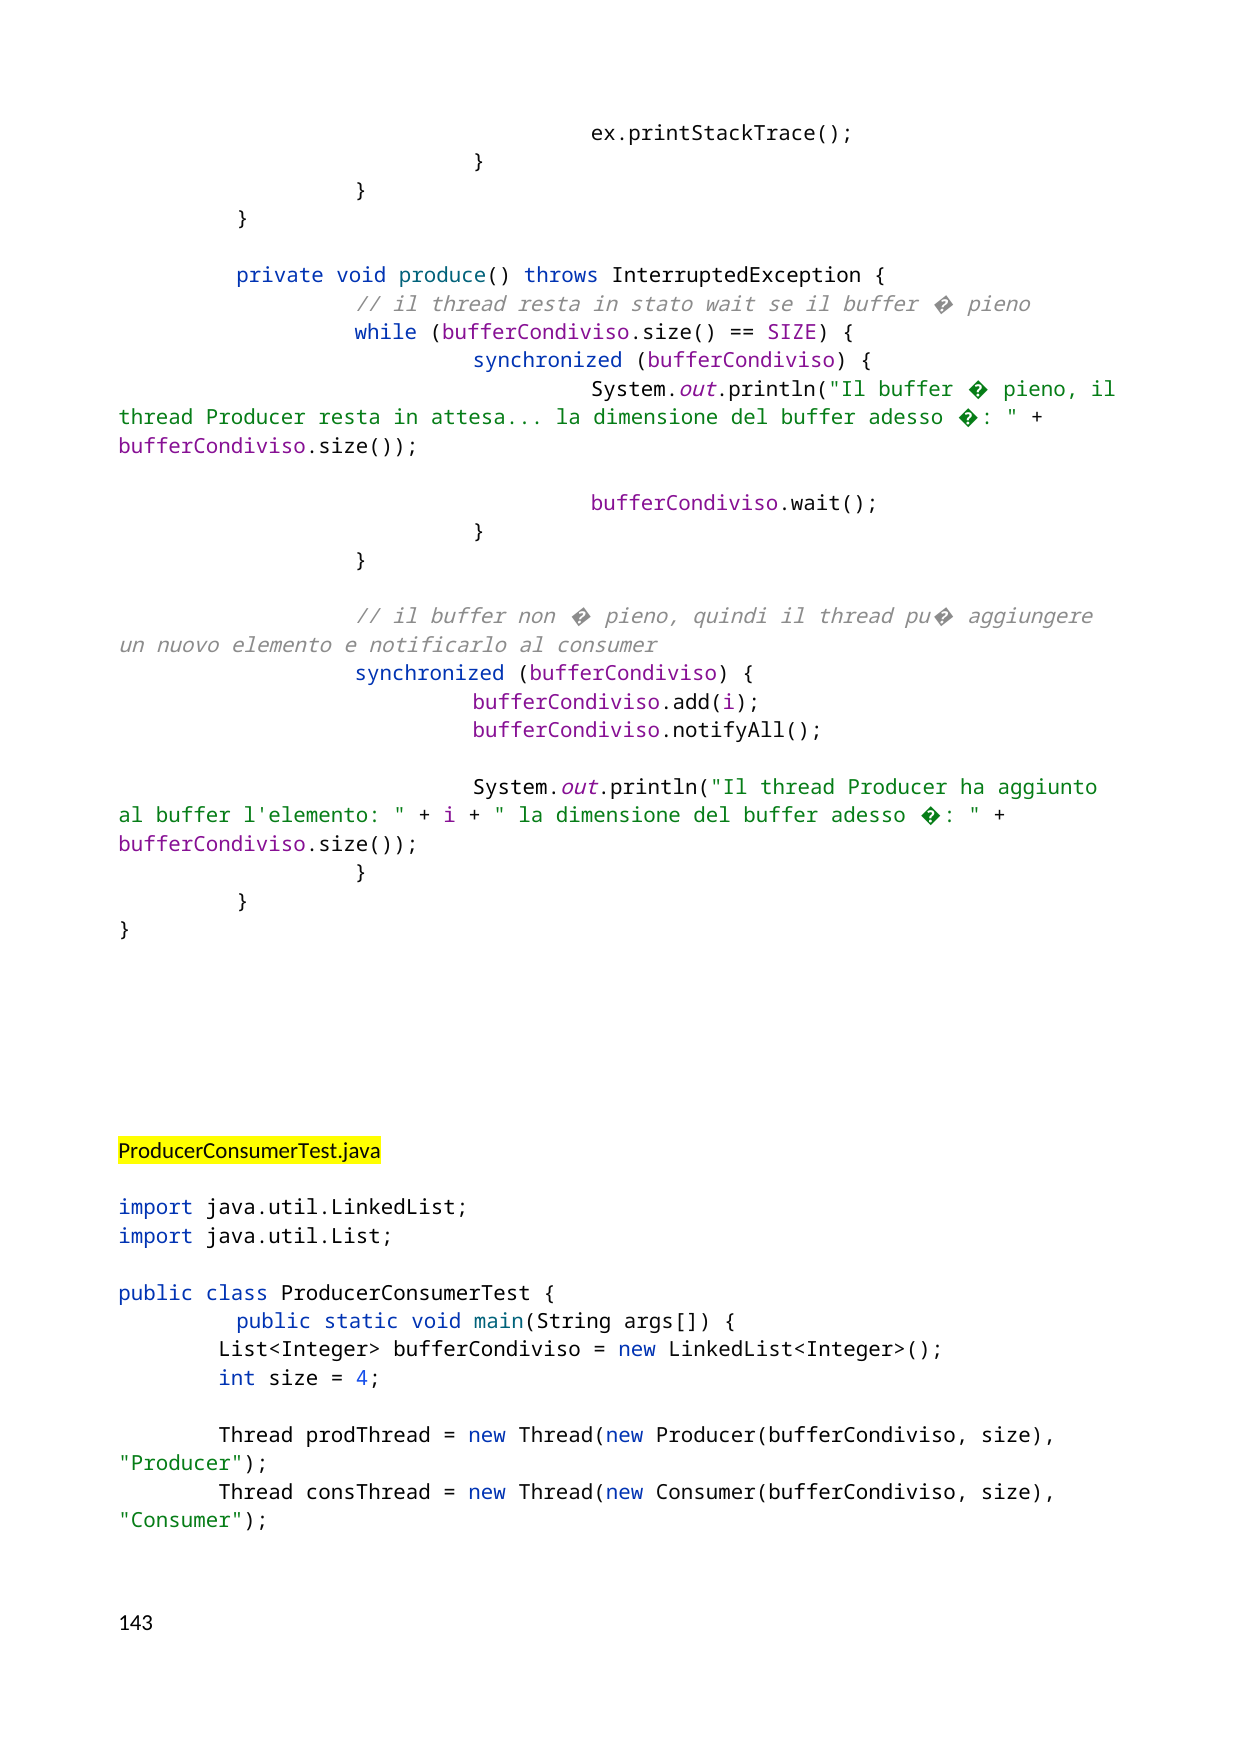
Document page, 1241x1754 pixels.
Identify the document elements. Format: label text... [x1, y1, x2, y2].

text ProducerConsumerTest.java [118, 1136, 1122, 1164]
text import java.util.LinkedList; import java.util.List; public class ProducerConsumerTest { public static void main(String args[]) { List<Integer> bufferCondiviso = new LinkedList<Integer>(); int size = 4; Thread prodThread = new Thread(new Producer(bufferCondiviso, size), "Producer"); Thread consThread = new Thread(new Consumer(bufferCondiviso, size), "Consumer"); [118, 1192, 1122, 1562]
text ex.printStackTrace(); } } } private void produce() throws InterruptedException { // il thread resta in stato wait se il buffer � pieno while (bufferCondiviso.size() == SIZE) { synchronized (bufferCondiviso) { System.out.println("Il buffer � pieno, il thread Producer resta in attesa... la dimensione del buffer adesso �: " + bufferCondiviso.size()); bufferCondiviso.wait(); } } // il buffer non � pieno, quindi il thread pu� aggiungere un nuovo elemento e notificarlo al consumer synchronized (bufferCondiviso) { bufferCondiviso.add(i); bufferCondiviso.notifyAll(); System.out.println("Il thread Producer ha aggiunto al buffer l'elemento: " + i + " la dimensione del buffer adesso �: " + bufferCondiviso.size()); } } } [118, 118, 1122, 943]
